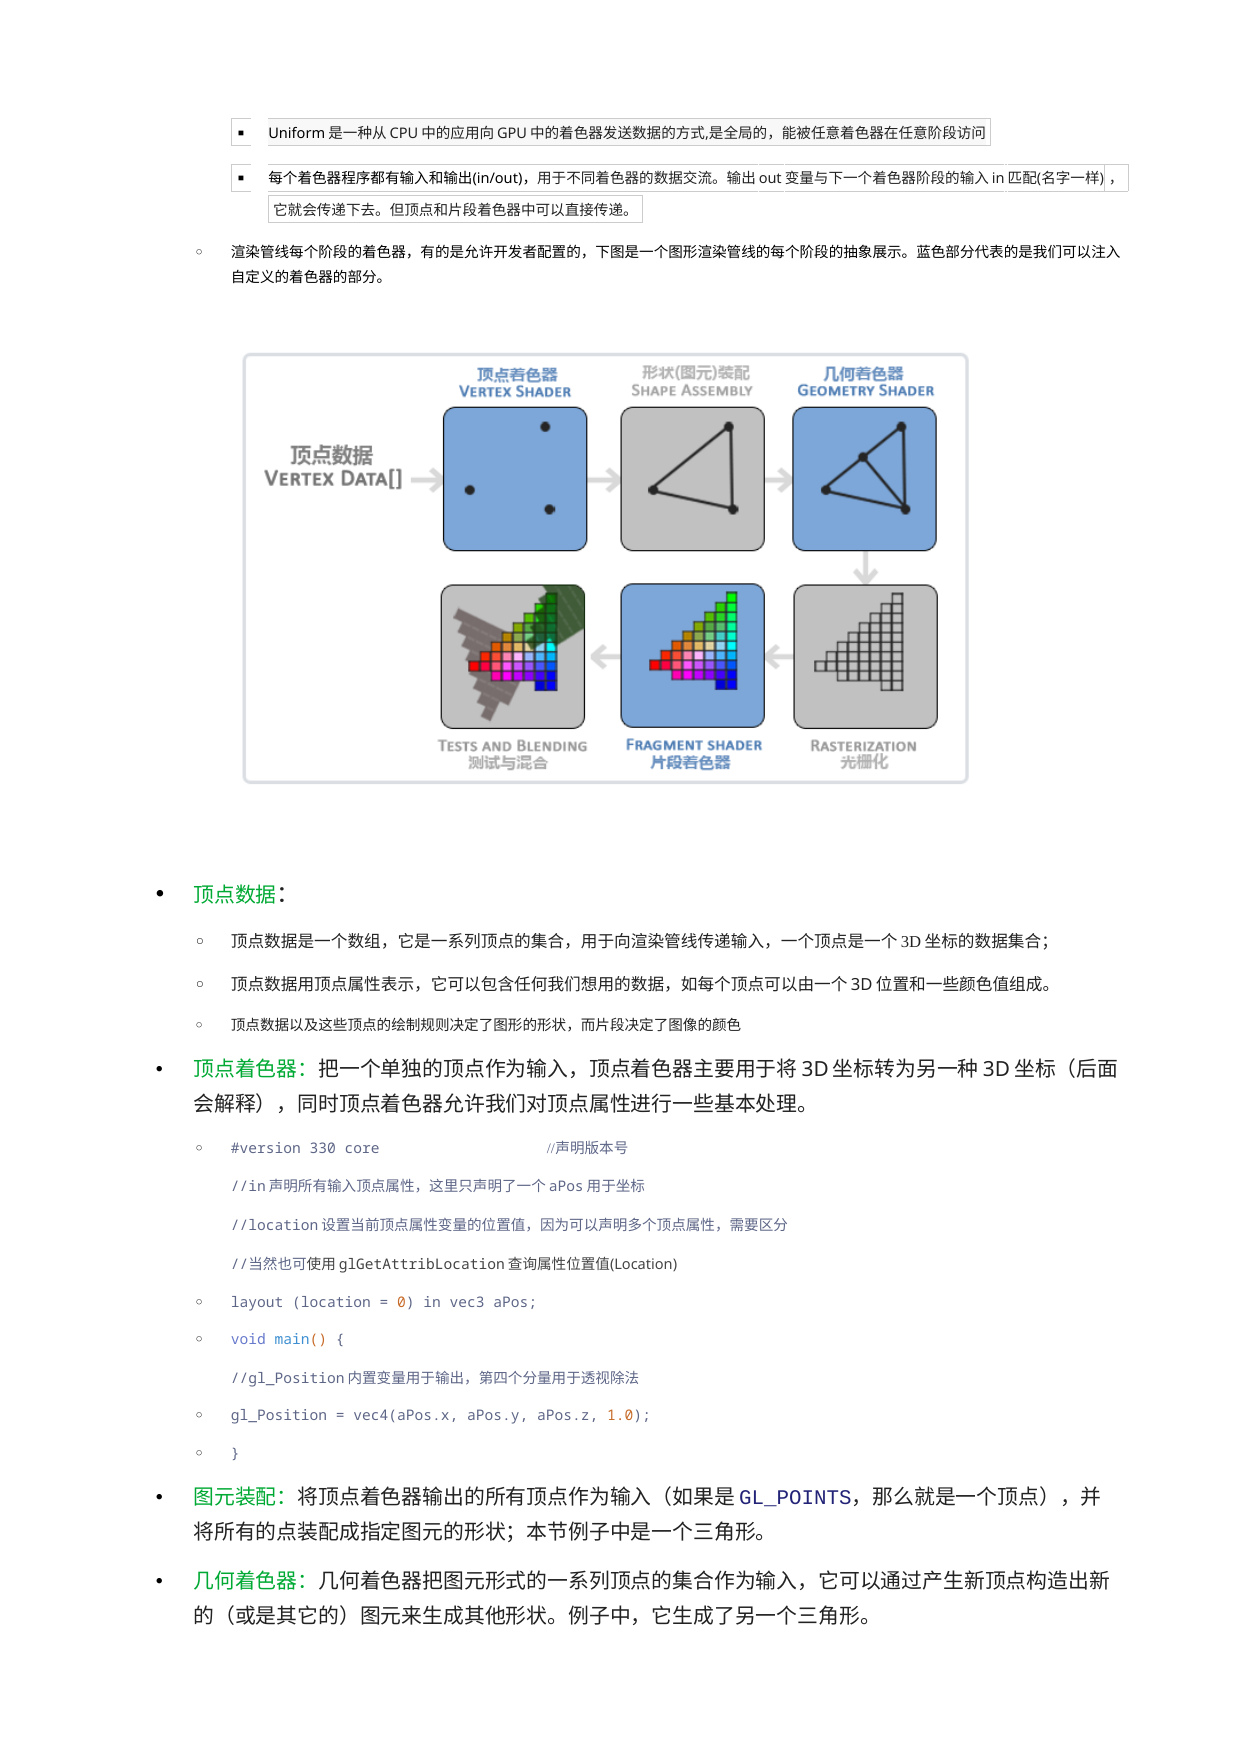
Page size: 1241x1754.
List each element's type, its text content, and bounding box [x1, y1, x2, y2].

list 顶点着色器：把一个单独的顶点作为输入，顶点着色器主要用于将3D坐标转为另一种3D坐标（后面会解释），同时顶点着色器允许我们对顶点属性进行一些基本处理。 [156, 1052, 1122, 1117]
list //in声明所有输入顶点属性，这里只声明了一个aPos用于坐标 [193, 1175, 1122, 1196]
list 顶点数据： [156, 875, 1122, 909]
list 每个着色器程序都有输入和输出(in/out)，用于不同着色器的数据交流。输出out变量与下一个着色器阶段的输入in匹配(名字一样)，它就会传递下去。但顶点和片段着色器中可以直接传递。 [231, 164, 1122, 222]
list [991, 118, 1122, 145]
list 顶点数据用顶点属性表示，它可以包含任何我们想用的数据，如每个顶点可以由一个3D位置和一些颜色值组成。 [193, 971, 1122, 995]
list 渲染管线每个阶段的着色器，有的是允许开发者配置的，下图是一个图形渲染管线的每个阶段的抽象展示。蓝色部分代表的是我们可以注入自定义的着色器的部分。 [193, 241, 1122, 286]
list 顶点数据是一个数组，它是一系列顶点的集合，用于向渲染管线传递输入，一个顶点是一个3D坐标的数据集合； [193, 928, 1122, 953]
list //当然也可使用glGetAttribLocation查询属性位置值(Location) [193, 1253, 1122, 1274]
list void main() { [193, 1329, 1122, 1349]
list } [193, 1443, 1122, 1462]
list #version 330 core //声明版本号 [193, 1136, 1122, 1157]
list layout (location = 0) in vec3 aPos; [193, 1292, 1122, 1311]
list 几何着色器：几何着色器把图元形式的一系列顶点的集合作为输入，它可以通过产生新顶点构造出新的（或是其它的）图元来生成其他形状。例子中，它生成了另一个三角形。 [156, 1564, 1122, 1629]
picture [230, 347, 978, 791]
list Uniform是一种从CPU中的应用向GPU中的着色器发送数据的方式,是全局的，能被任意着色器在任意阶段访问 [232, 118, 990, 145]
list //gl_Position内置变量用于输出，第四个分量用于透视除法 [193, 1366, 1122, 1387]
list //location设置当前顶点属性变量的位置值，因为可以声明多个顶点属性，需要区分 [193, 1214, 1122, 1235]
list gl_Position = vec4(aPos.x, aPos.y, aPos.z, 1.0); [193, 1405, 1122, 1425]
list 顶点数据以及这些顶点的绘制规则决定了图形的形状，而片段决定了图像的颜色 [193, 1013, 1122, 1034]
list 图元装配：将顶点着色器输出的所有顶点作为输入（如果是GL_POINTS，那么就是一个顶点），并将所有的点装配成指定图元的形状；本节例子中是一个三角形。 [156, 1480, 1122, 1545]
